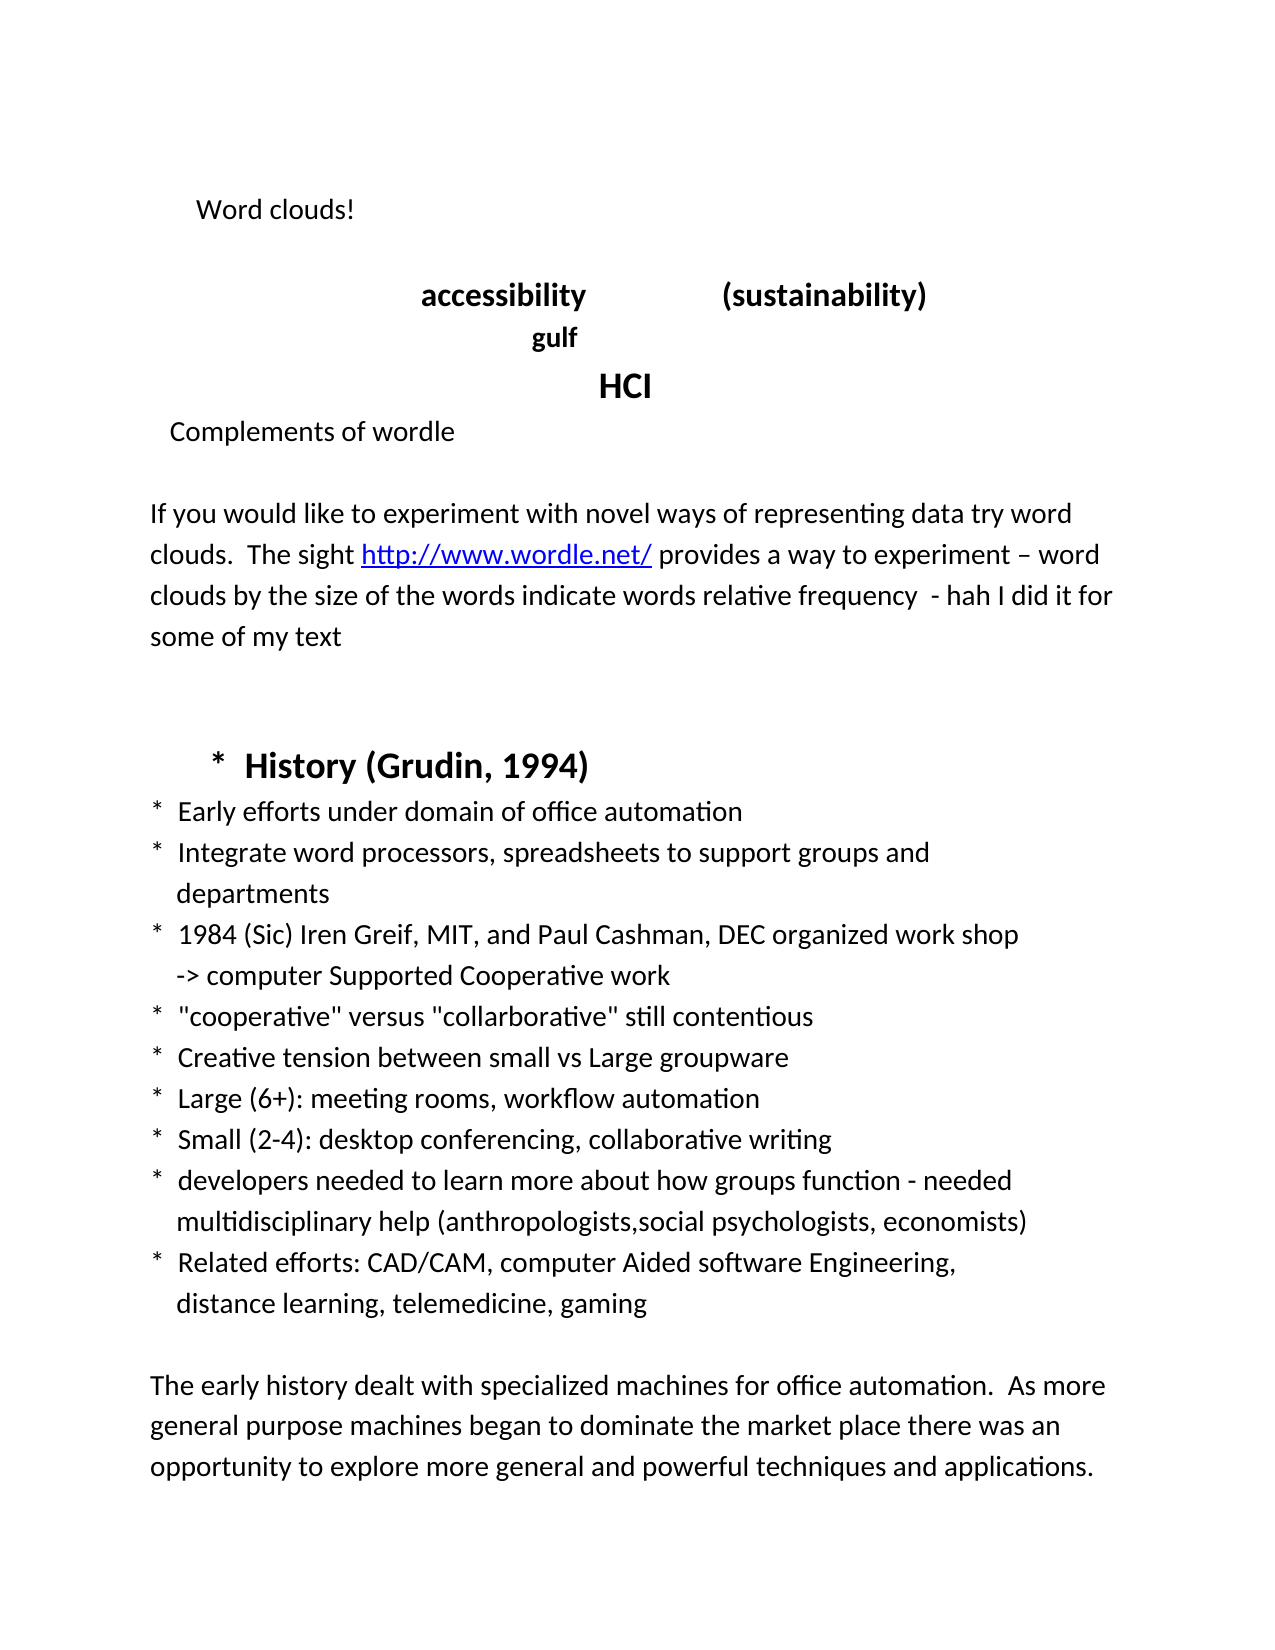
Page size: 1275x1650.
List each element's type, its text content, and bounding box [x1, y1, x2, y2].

text Word clouds! accessibility (sustainability) gulf HCI Complements of wordle If you would like to experiment with novel ways of representing data try word clouds. The sight http://www.wordle.net/ provides a way to experiment – word clouds by the size of the words indicate words relative frequency - hah I did it for some of my text * History (Grudin, 1994) * Early efforts under domain of office automation * Integrate word processors, spreadsheets to support groups and departments * 1984 (Sic) Iren Greif, MIT, and Paul Cashman, DEC organized work shop -> computer Supported Cooperative work * "cooperative" versus "collarborative" still contentious * Creative tension between small vs Large groupware * Large (6+): meeting rooms, workflow automation * Small (2-4): desktop conferencing, collaborative writing * developers needed to learn more about how groups function - needed multidisciplinary help (anthropologists,social psychologists, economists) * Related efforts: CAD/CAM, computer Aided software Engineering, distance learning, telemedicine, gaming The early history dealt with specialized machines for office automation. As more general purpose machines began to dominate the market place there was an opportunity to explore more general and powerful techniques and applications. [150, 150, 1125, 1484]
